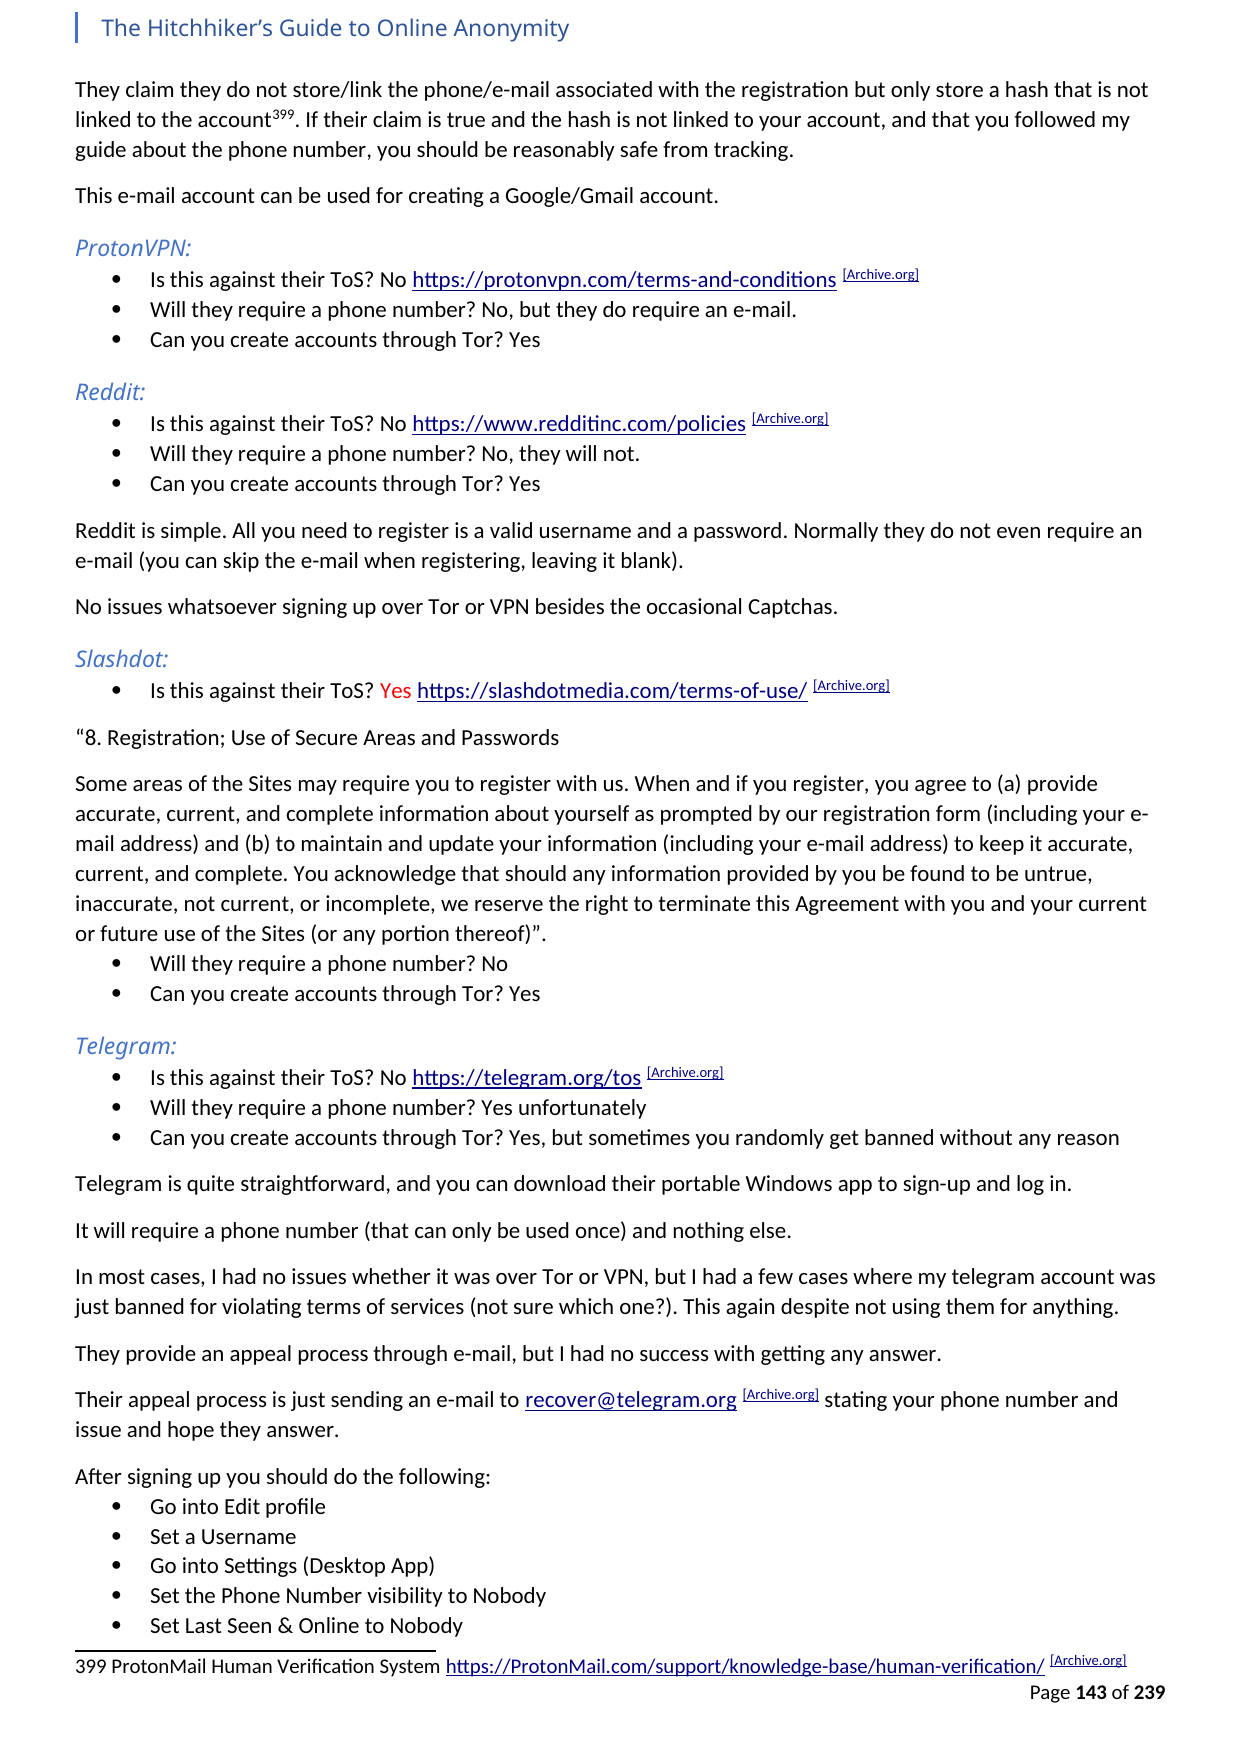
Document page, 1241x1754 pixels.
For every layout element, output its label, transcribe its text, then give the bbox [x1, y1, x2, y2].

list Will they require a phone number? No, but they do require an e-mail. [112, 295, 1165, 323]
subtitle Slashdot: [75, 643, 1165, 674]
list Will they require a phone number? No [112, 949, 1165, 977]
list Go into Settings (Desktop App) [112, 1552, 1165, 1580]
list Set Last Seen & Online to Nobody [112, 1611, 1165, 1639]
subtitle Reddit: [75, 376, 1165, 407]
list Is this against their ToS? No https://www.redditinc.com/policies [Archive.org] [112, 409, 1165, 437]
text After signing up you should do the following: [75, 1462, 1165, 1490]
list Can you create accounts through Tor? Yes [112, 979, 1165, 1007]
list Will they require a phone number? No, they will not. [112, 439, 1165, 467]
list Is this against their ToS? No https://telegram.org/tos [Archive.org] [112, 1063, 1165, 1091]
text It will require a phone number (that can only be used once) and nothing else. [75, 1216, 1165, 1244]
list Can you create accounts through Tor? Yes [112, 325, 1165, 353]
list Go into Edit profile [112, 1492, 1165, 1520]
list Set the Phone Number visibility to Nobody [112, 1582, 1165, 1609]
text “8. Registration; Use of Secure Areas and Passwords [75, 723, 1165, 751]
text Some areas of the Sites may require you to register with us. When and if you register, you agree to (a) provide accurate, current, and complete information about yourself as prompted by our registration form (including your e-mail address) and (b) to maintain and update your information (including your e-mail address) to keep it accurate, current, and complete. You acknowledge that should any information provided by you be found to be untrue, inaccurate, not current, or incomplete, we reserve the right to terminate this Agreement with you and your current or future use of the Sites (or any portion thereof)”. [75, 769, 1165, 947]
text This e-mail account can be used for creating a Google/Gmail account. [75, 181, 1165, 209]
text No issues whatsoever signing up over Tor or VPN besides the occasional Captchas. [75, 592, 1165, 620]
list Is this against their ToS? No https://protonvpn.com/terms-and-conditions [Archive.org] [112, 266, 1165, 293]
text In most cases, I had no issues whether it was over Tor or VPN, but I had a few cases where my telegram account was just banned for violating terms of services (not sure which one?). This again despite not using them for anything. [75, 1262, 1165, 1320]
list Can you create accounts through Tor? Yes [112, 469, 1165, 497]
text Telegram is quite straightforward, and you can download their portable Windows app to sign-up and log in. [75, 1169, 1165, 1197]
list Will they require a phone number? Yes unfortunately [112, 1093, 1165, 1121]
subtitle Telegram: [75, 1029, 1165, 1061]
list Is this against their ToS? Yes https://slashdotmedia.com/terms-of-use/ [Archive.org] [112, 676, 1165, 704]
list Set a Username [112, 1522, 1165, 1550]
text Reddit is simple. All you need to register is a valid username and a password. Normally they do not even require an e-mail (you can skip the e-mail when registering, leaving it blank). [75, 516, 1165, 574]
text ProtonMail Human Verification System https://ProtonMail.com/support/knowledge-base/human-verification/ [Archive.org] [75, 1651, 1165, 1679]
text Their appeal process is just sending an e-mail to recover@telegram.org [Archive.org] stating your phone number and issue and hope they answer. [75, 1386, 1165, 1443]
text They claim they do not store/link the phone/e-mail associated with the registration but only store a hash that is not linked to the account. If their claim is true and the hash is not linked to your account, and that you followed my guide about the phone number, you should be reasonably safe from tracking. [75, 75, 1165, 163]
subtitle ProtonVPN: [75, 232, 1165, 263]
text They provide an appeal process through e-mail, but I had no success with getting any answer. [75, 1339, 1165, 1367]
list Can you create accounts through Tor? Yes, but sometimes you randomly get banned without any reason [112, 1123, 1165, 1151]
